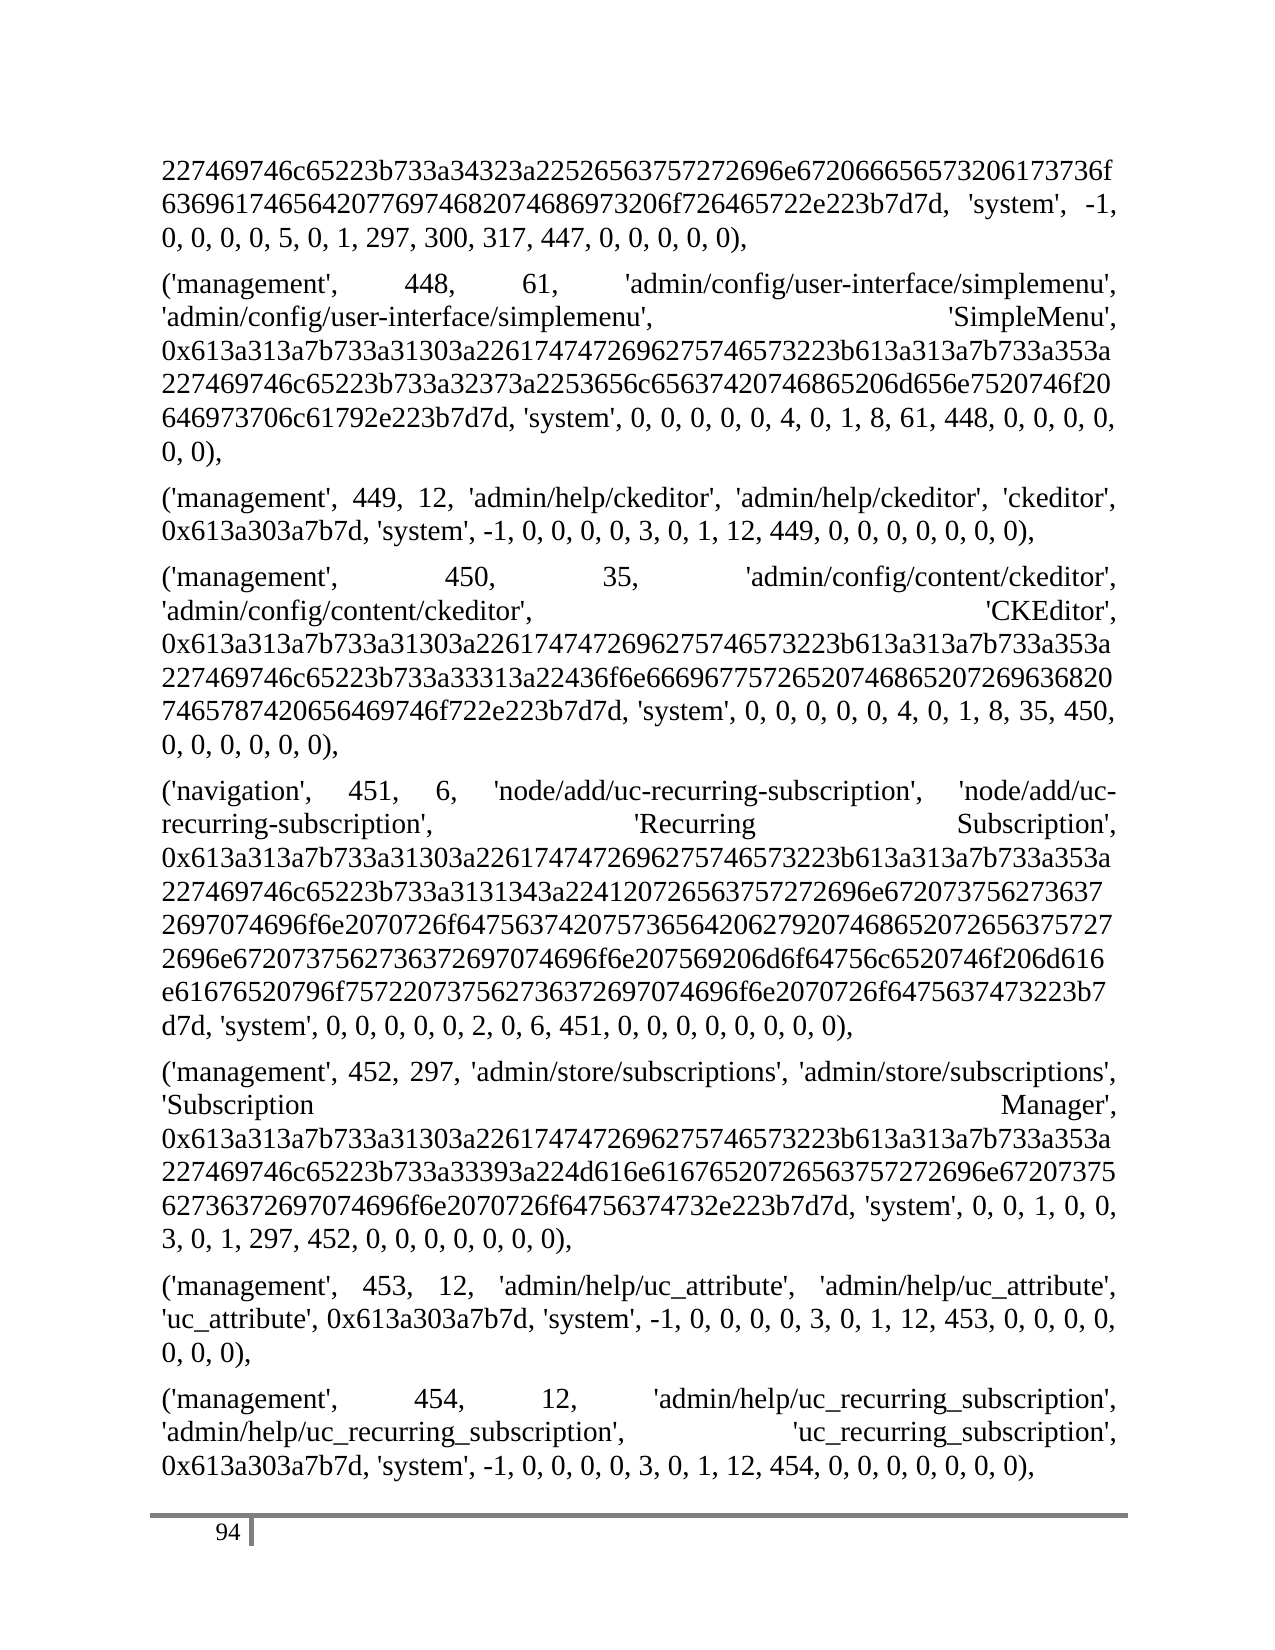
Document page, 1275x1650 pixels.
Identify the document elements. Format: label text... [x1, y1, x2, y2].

text ('management', 448, 61, 'admin/config/user-interface/simplemenu', 'admin/config/user-interface/simplemenu', 'SimpleMenu', 0x613a313a7b733a31303a2261747472696275746573223b613a313a7b733a353a227469746c65223b733a32373a2253656c65637420746865206d656e7520746f20646973706c61792e223b7d7d, 'system', 0, 0, 0, 0, 0, 4, 0, 1, 8, 61, 448, 0, 0, 0, 0, 0, 0), [161, 266, 1117, 467]
text ('navigation', 451, 6, 'node/add/uc-recurring-subscription', 'node/add/uc-recurring-subscription', 'Recurring Subscription', 0x613a313a7b733a31303a2261747472696275746573223b613a313a7b733a353a227469746c65223b733a3131343a224120726563757272696e6720737562736372697074696f6e2070726f6475637420757365642062792074686520726563757272696e6720737562736372697074696f6e207569206d6f64756c6520746f206d616e61676520796f757220737562736372697074696f6e2070726f6475637473223b7d7d, 'system', 0, 0, 0, 0, 0, 2, 0, 6, 451, 0, 0, 0, 0, 0, 0, 0, 0), [161, 773, 1117, 1041]
text ('management', 454, 12, 'admin/help/uc_recurring_subscription', 'admin/help/uc_recurring_subscription', 'uc_recurring_subscription', 0x613a303a7b7d, 'system', -1, 0, 0, 0, 0, 3, 0, 1, 12, 454, 0, 0, 0, 0, 0, 0, 0), [161, 1381, 1117, 1481]
text ('management', 450, 35, 'admin/config/content/ckeditor', 'admin/config/content/ckeditor', 'CKEditor', 0x613a313a7b733a31303a2261747472696275746573223b613a313a7b733a353a227469746c65223b733a33313a22436f6e666967757265207468652072696368207465787420656469746f722e223b7d7d, 'system', 0, 0, 0, 0, 0, 4, 0, 1, 8, 35, 450, 0, 0, 0, 0, 0, 0), [161, 559, 1117, 761]
text ('management', 453, 12, 'admin/help/uc_attribute', 'admin/help/uc_attribute', 'uc_attribute', 0x613a303a7b7d, 'system', -1, 0, 0, 0, 0, 3, 0, 1, 12, 453, 0, 0, 0, 0, 0, 0, 0), [161, 1268, 1117, 1368]
text 227469746c65223b733a34323a22526563757272696e672066656573206173736f63696174656420776974682074686973206f726465722e223b7d7d, 'system', -1, 0, 0, 0, 0, 5, 0, 1, 297, 300, 317, 447, 0, 0, 0, 0, 0), [161, 153, 1117, 253]
text ('management', 452, 297, 'admin/store/subscriptions', 'admin/store/subscriptions', 'Subscription Manager', 0x613a313a7b733a31303a2261747472696275746573223b613a313a7b733a353a227469746c65223b733a33393a224d616e61676520726563757272696e6720737562736372697074696f6e2070726f64756374732e223b7d7d, 'system', 0, 0, 1, 0, 0, 3, 0, 1, 297, 452, 0, 0, 0, 0, 0, 0, 0), [161, 1054, 1117, 1255]
text ('management', 449, 12, 'admin/help/ckeditor', 'admin/help/ckeditor', 'ckeditor', 0x613a303a7b7d, 'system', -1, 0, 0, 0, 0, 3, 0, 1, 12, 449, 0, 0, 0, 0, 0, 0, 0), [161, 480, 1117, 547]
